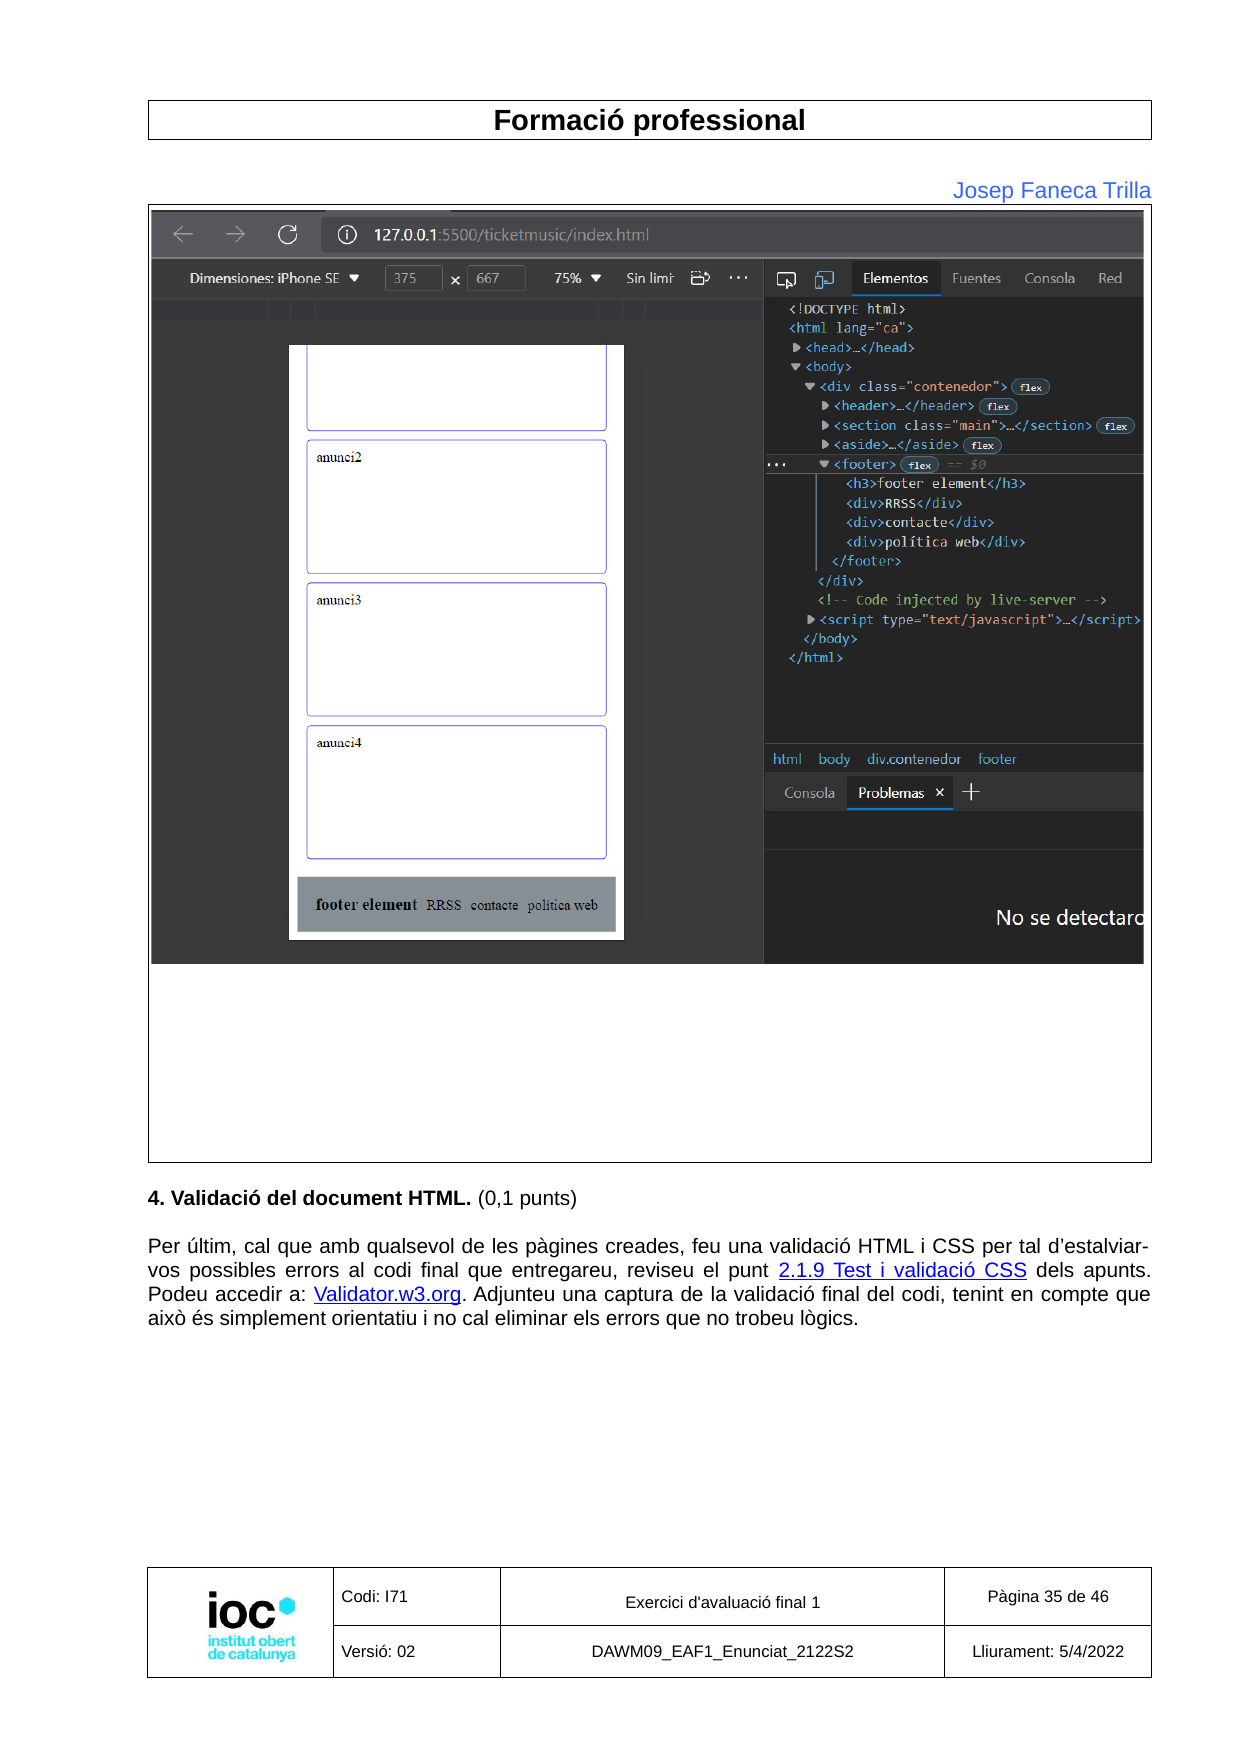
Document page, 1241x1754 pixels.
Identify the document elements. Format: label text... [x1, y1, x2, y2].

text Per últim, cal que amb qualsevol de les pàgines creades, feu una validació HTML i CSS per tal d’estalviar-vos possibles errors al codi final que entregareu, reviseu el punt 2.1.9 Test i validació CSS dels apunts. Podeu accedir a: Validator.w3.org. Adjunteu una captura de la validació final del codi, tenint en compte que això és simplement orientatiu i no cal eliminar els errors que no trobeu lògics. [148, 1234, 1151, 1330]
table_cell [149, 964, 1151, 1162]
picture [151, 210, 1144, 964]
picture [195, 1577, 309, 1673]
table_cell [149, 205, 1151, 963]
text 4. Validació del document HTML. (0,1 punts) [148, 1186, 1151, 1210]
